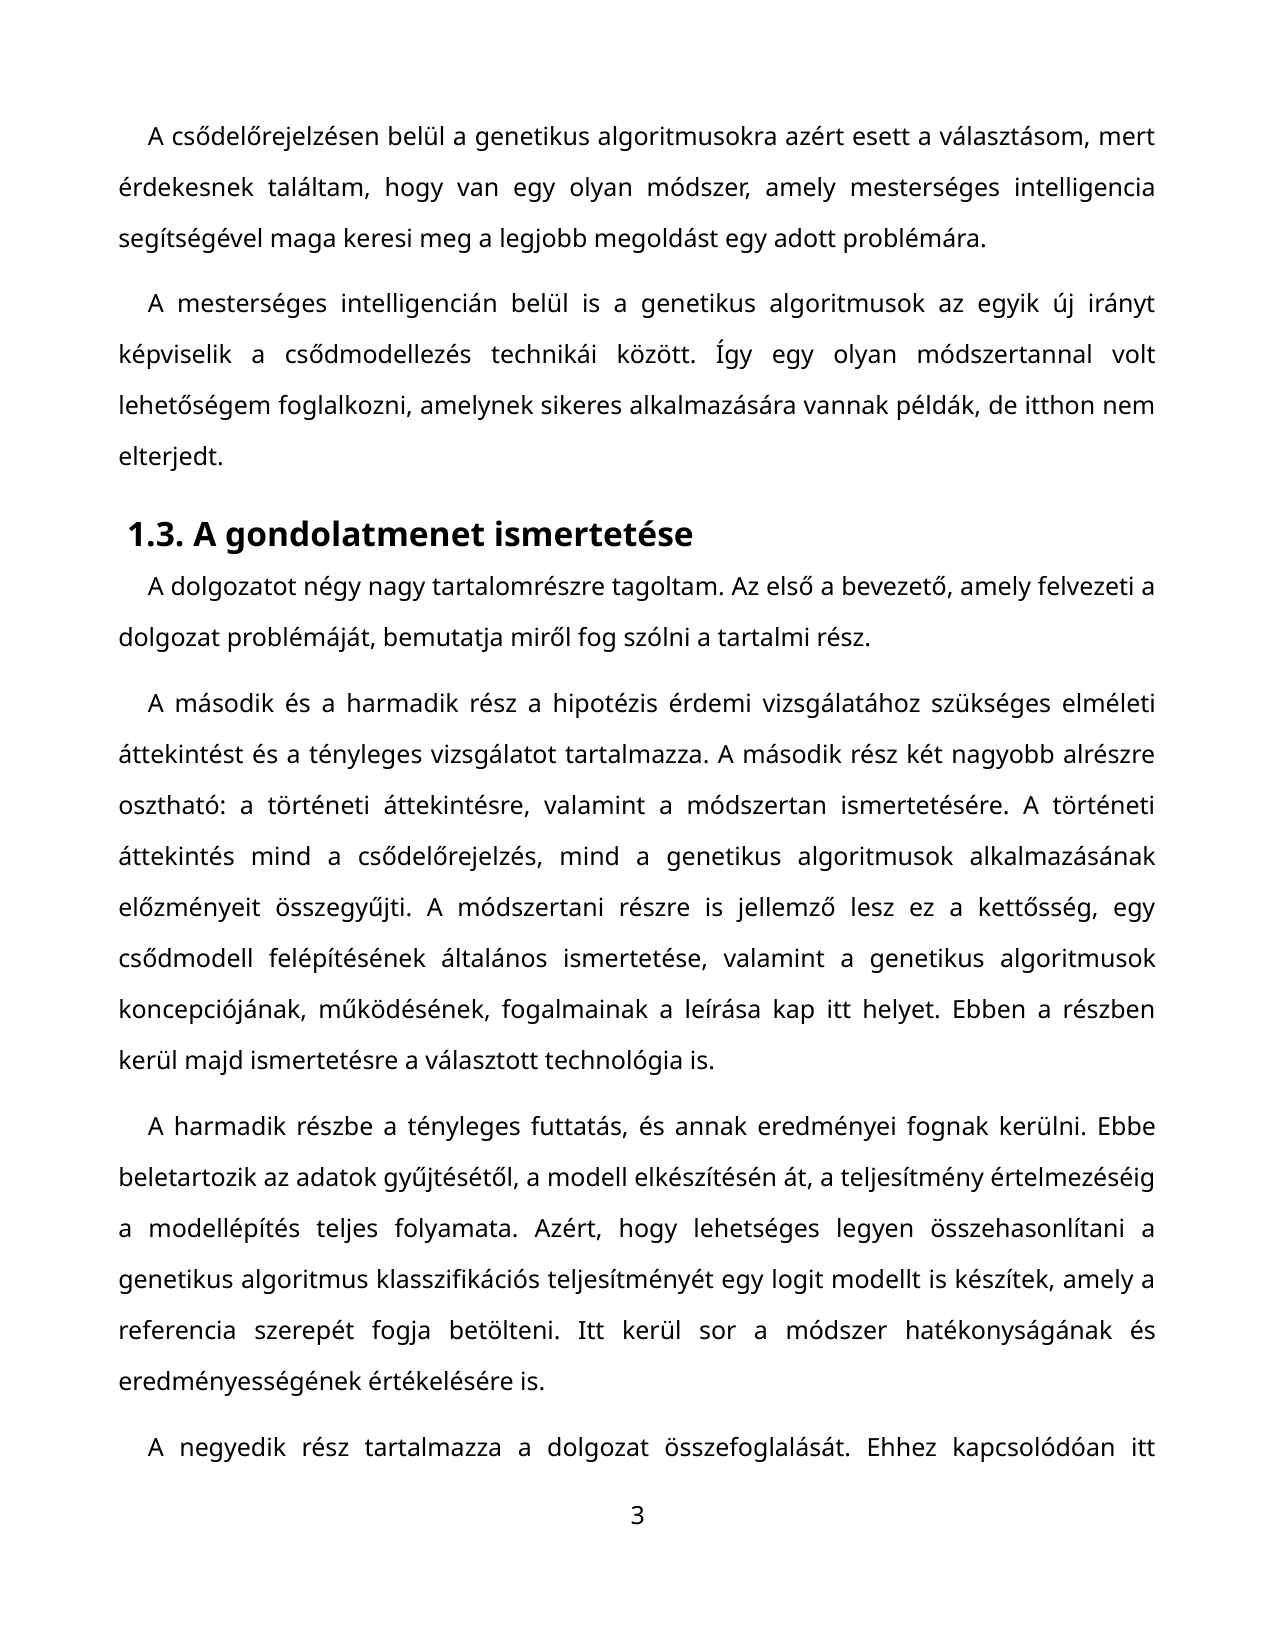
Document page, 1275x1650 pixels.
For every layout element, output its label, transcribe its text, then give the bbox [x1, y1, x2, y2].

text A negyedik rész tartalmazza a dolgozat összefoglalását. Ehhez kapcsolódóan itt [118, 1429, 1157, 1463]
text A mesterséges intelligencián belül is a genetikus algoritmusok az egyik új irányt képviselik a csődmodellezés technikái között. Így egy olyan módszertannal volt lehetőségem foglalkozni, amelynek sikeres alkalmazására vannak példák, de itthon nem elterjedt. [118, 286, 1157, 473]
text A dolgozatot négy nagy tartalomrészre tagoltam. Az első a bevezető, amely felvezeti a dolgozat problémáját, bemutatja miről fog szólni a tartalmi rész. [118, 569, 1157, 654]
text A második és a harmadik rész a hipotézis érdemi vizsgálatához szükséges elméleti áttekintést és a tényleges vizsgálatot tartalmazza. A második rész két nagyobb alrészre osztható: a történeti áttekintésre, valamint a módszertan ismertetésére. A történeti áttekintés mind a csődelőrejelzés, mind a genetikus algoritmusok alkalmazásának előzményeit összegyűjti. A módszertani részre is jellemző lesz ez a kettősség, egy csődmodell felépítésének általános ismertetése, valamint a genetikus algoritmusok koncepciójának, működésének, fogalmainak a leírása kap itt helyet. Ebben a részben kerül majd ismertetésre a választott technológia is. [118, 686, 1157, 1077]
text A harmadik részbe a tényleges futtatás, és annak eredményei fognak kerülni. Ebbe beletartozik az adatok gyűjtésétől, a modell elkészítésén át, a teljesítmény értelmezéséig a modellépítés teljes folyamata. Azért, hogy lehetséges legyen összehasonlítani a genetikus algoritmus klasszifikációs teljesítményét egy logit modellt is készítek, amely a referencia szerepét fogja betölteni. Itt kerül sor a módszer hatékonyságának és eredményességének értékelésére is. [118, 1109, 1157, 1398]
subtitle A gondolatmenet ismertetése [118, 511, 1157, 557]
text A csődelőrejelzésen belül a genetikus algoritmusokra azért esett a választásom, mert érdekesnek találtam, hogy van egy olyan módszer, amely mesterséges intelligencia segítségével maga keresi meg a legjobb megoldást egy adott problémára. [118, 118, 1157, 254]
